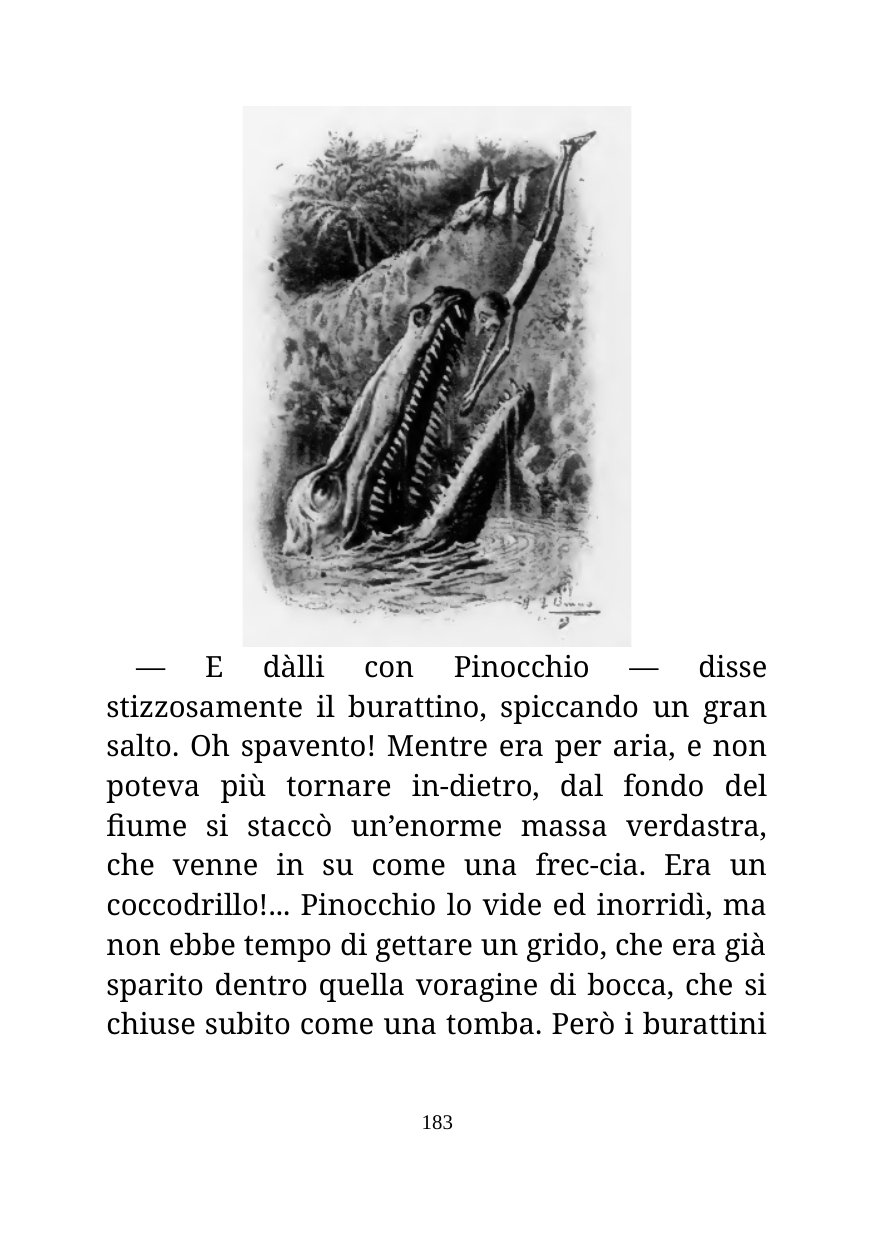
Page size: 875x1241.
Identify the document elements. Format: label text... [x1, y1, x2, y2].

picture [242, 106, 632, 647]
text — E dàlli con Pinocchio — disse stizzosamente il burattino, spiccando un gran salto. Oh spavento! Mentre era per aria, e non poteva più tornare in-dietro, dal fondo del fiume si staccò un’enorme massa verdastra, che venne in su come una frec-cia. Era un coccodrillo!... Pinocchio lo vide ed inorridì, ma non ebbe tempo di gettare un grido, che era già sparito dentro quella voragine di bocca, che si chiuse subito come una tomba. Però i burattini [106, 647, 768, 1043]
